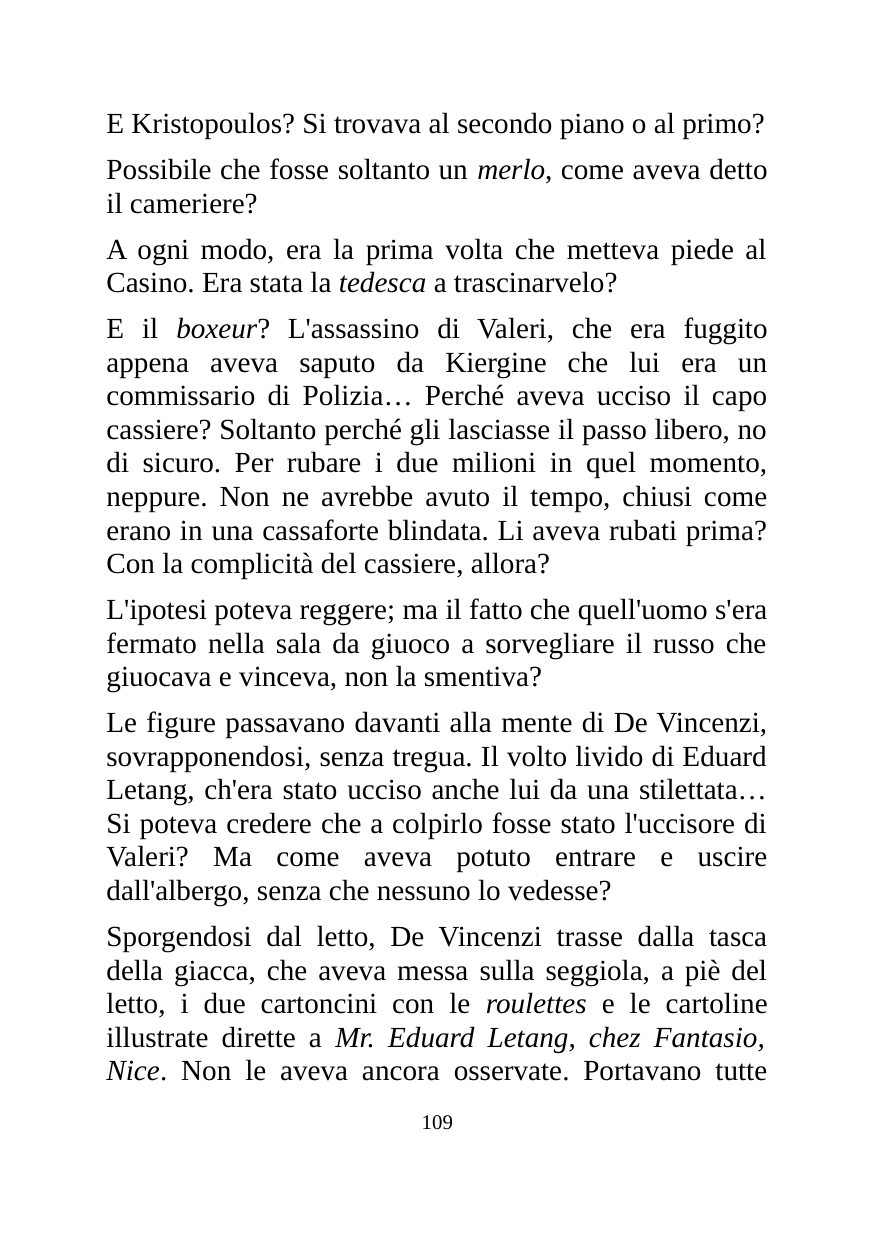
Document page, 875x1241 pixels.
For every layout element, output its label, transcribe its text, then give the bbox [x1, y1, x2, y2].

text E Kristopoulos? Si trovava al secondo piano o al primo? [106, 106, 768, 140]
text Sporgendosi dal letto, De Vincenzi trasse dalla tasca della giacca, che aveva messa sulla seggiola, a piè del letto, i due cartoncini con le roulettes e le cartoline illustrate dirette a Mr. Eduard Letang, chez Fantasio, Nice. Non le aveva ancora osservate. Portavano tutte [106, 919, 768, 1087]
text Possibile che fosse soltanto un merlo, come aveva detto il cameriere? [106, 152, 768, 219]
text A ogni modo, era la prima volta che metteva piede al Casino. Era stata la tedesca a trascinarvelo? [106, 232, 768, 299]
text Le figure passavano davanti alla mente di De Vincenzi, sovrapponendosi, senza tregua. Il volto livido di Eduard Letang, ch'era stato ucciso anche lui da una stilettata… Si poteva credere che a colpirlo fosse stato l'uccisore di Valeri? Ma come aveva potuto entrare e uscire dall'albergo, senza che nessuno lo vedesse? [106, 705, 768, 907]
text E il boxeur? L'assassino di Valeri, che era fuggito appena aveva saputo da Kiergine che lui era un commissario di Polizia… Perché aveva ucciso il capo cassiere? Soltanto perché gli lasciasse il passo libero, no di sicuro. Per rubare i due milioni in quel momento, neppure. Non ne avrebbe avuto il tempo, chiusi come erano in una cassaforte blindata. Li aveva rubati prima? Con la complicità del cassiere, allora? [106, 311, 768, 580]
text L'ipotesi poteva reggere; ma il fatto che quell'uomo s'era fermato nella sala da giuoco a sorvegliare il russo che giuocava e vinceva, non la smentiva? [106, 592, 768, 693]
